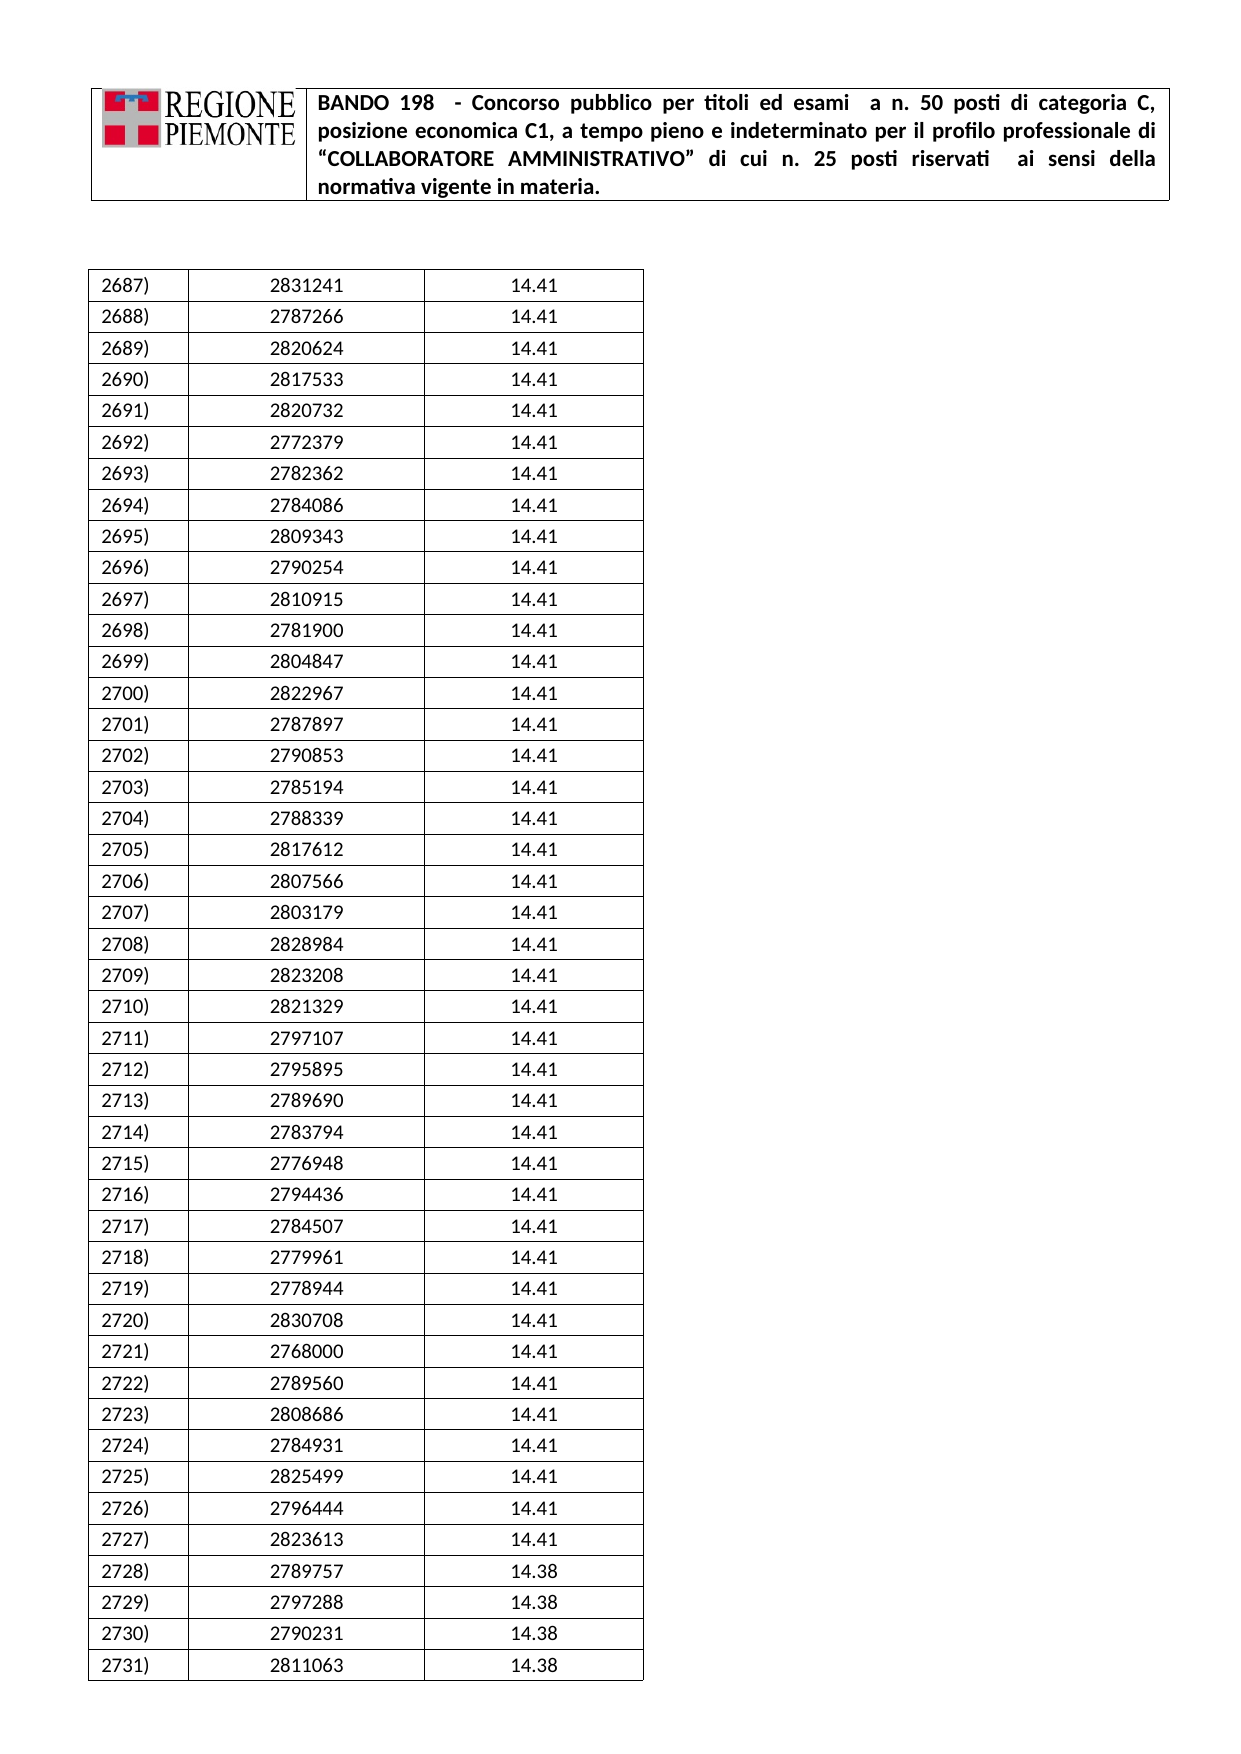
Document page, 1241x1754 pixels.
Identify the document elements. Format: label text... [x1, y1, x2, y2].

picture [101, 87, 296, 148]
table_cell 2807566 [189, 866, 424, 896]
table_cell 14,41 [425, 584, 643, 614]
table_cell [89, 552, 188, 583]
table_cell 2796444 [189, 1493, 424, 1523]
table_cell 14,41 [425, 741, 643, 771]
table_cell 2778944 [189, 1274, 424, 1304]
table_cell [89, 396, 188, 426]
table_cell 2788339 [189, 803, 424, 834]
table_cell [89, 427, 188, 457]
table_cell 14,41 [425, 459, 643, 489]
table_cell [89, 897, 188, 928]
table_cell 14,38 [425, 1650, 643, 1680]
table_cell 14,41 [425, 1148, 643, 1178]
table_cell 14,41 [425, 709, 643, 739]
table_cell 14,41 [425, 991, 643, 1022]
table_cell 2789757 [189, 1556, 424, 1586]
table_cell 2787897 [189, 709, 424, 739]
table_cell 14,41 [425, 1462, 643, 1492]
table_cell 2811063 [189, 1650, 424, 1680]
table_cell 14,41 [425, 396, 643, 426]
table_cell 2810915 [189, 584, 424, 614]
table_cell 14,41 [425, 427, 643, 457]
table_cell [89, 615, 188, 646]
table_cell 2790231 [189, 1619, 424, 1649]
table_cell [89, 490, 188, 520]
table_cell 2781900 [189, 615, 424, 646]
table_cell [89, 647, 188, 677]
table_cell 2809343 [189, 521, 424, 551]
table_cell [89, 1305, 188, 1335]
table_cell [89, 960, 188, 990]
table_cell [89, 1587, 188, 1617]
table_cell 14,41 [425, 929, 643, 959]
table_cell 2790853 [189, 741, 424, 771]
table_cell 14,41 [425, 1054, 643, 1084]
table_cell [89, 1117, 188, 1147]
table_cell 14,41 [425, 647, 643, 677]
table_cell [89, 364, 188, 395]
table_cell [89, 1619, 188, 1649]
table_cell 2784086 [189, 490, 424, 520]
table_cell 2772379 [189, 427, 424, 457]
table_cell 14,41 [425, 1368, 643, 1398]
table_cell [89, 1148, 188, 1178]
table_cell 2820732 [189, 396, 424, 426]
table_cell 2795895 [189, 1054, 424, 1084]
table_cell 2789560 [189, 1368, 424, 1398]
table_cell 2794436 [189, 1180, 424, 1210]
table_cell 2817533 [189, 364, 424, 395]
table_cell 14,41 [425, 1336, 643, 1367]
table_cell 2797288 [189, 1587, 424, 1617]
table_cell 14,41 [425, 1180, 643, 1210]
table_cell [89, 584, 188, 614]
table_cell 14,41 [425, 960, 643, 990]
table_cell [89, 521, 188, 551]
table_cell 2828984 [189, 929, 424, 959]
table_cell 2782362 [189, 459, 424, 489]
table_cell 14,41 [425, 302, 643, 332]
table_cell 14,41 [425, 1023, 643, 1053]
table_cell 14,41 [425, 333, 643, 363]
table_cell 14,41 [425, 1430, 643, 1461]
table_cell 14,41 [425, 1399, 643, 1429]
table_cell 2768000 [189, 1336, 424, 1367]
table_cell 2817612 [189, 835, 424, 865]
table_cell 2820624 [189, 333, 424, 363]
table_cell [89, 772, 188, 802]
table_cell [89, 1054, 188, 1084]
table_cell 2823208 [189, 960, 424, 990]
table_cell 14,38 [425, 1587, 643, 1617]
table_cell 14,41 [425, 835, 643, 865]
table_cell [89, 709, 188, 739]
table_cell 14,41 [425, 1086, 643, 1116]
table_cell 14,41 [425, 678, 643, 708]
table_cell [89, 803, 188, 834]
table_cell 14,41 [425, 1305, 643, 1335]
table_cell [89, 1556, 188, 1586]
table_cell 14,41 [425, 552, 643, 583]
table_cell 2790254 [189, 552, 424, 583]
table_cell 14,41 [425, 1211, 643, 1241]
table_cell [89, 991, 188, 1022]
table_cell 2804847 [189, 647, 424, 677]
table_cell 2831241 [189, 270, 424, 301]
table_cell 2783794 [189, 1117, 424, 1147]
table_cell 14,38 [425, 1556, 643, 1586]
table_cell 14,41 [425, 772, 643, 802]
table_cell [89, 1525, 188, 1555]
table_cell [89, 1336, 188, 1367]
table_cell [89, 1086, 188, 1116]
table_cell 2808686 [189, 1399, 424, 1429]
table_cell [89, 1462, 188, 1492]
table_cell [89, 835, 188, 865]
table_cell [89, 1368, 188, 1398]
table_cell [89, 866, 188, 896]
table_cell [89, 678, 188, 708]
table_cell 2821329 [189, 991, 424, 1022]
table_cell 2789690 [189, 1086, 424, 1116]
table_cell 2822967 [189, 678, 424, 708]
table_cell 14,41 [425, 1525, 643, 1555]
table_cell [89, 270, 188, 301]
table_cell [89, 1211, 188, 1241]
table_cell [89, 302, 188, 332]
table_cell [89, 929, 188, 959]
table_cell 14,41 [425, 803, 643, 834]
table_cell 2825499 [189, 1462, 424, 1492]
table_cell 2803179 [189, 897, 424, 928]
table_cell 14,41 [425, 1117, 643, 1147]
table_cell 2784507 [189, 1211, 424, 1241]
table_cell 2830708 [189, 1305, 424, 1335]
table_cell 14,41 [425, 364, 643, 395]
table_cell 2785194 [189, 772, 424, 802]
table_cell 14,41 [425, 866, 643, 896]
table_cell [89, 333, 188, 363]
table_cell [89, 459, 188, 489]
table_cell [89, 1430, 188, 1461]
table_cell 2787266 [189, 302, 424, 332]
table_cell [89, 741, 188, 771]
table_cell 14,41 [425, 615, 643, 646]
table_cell 14,41 [425, 270, 643, 301]
table_cell [89, 1242, 188, 1273]
table_cell 14,41 [425, 1242, 643, 1273]
table_cell 2823613 [189, 1525, 424, 1555]
table_cell 14,41 [425, 1274, 643, 1304]
table_cell 14,41 [425, 897, 643, 928]
table_cell 2779961 [189, 1242, 424, 1273]
table_cell [89, 1023, 188, 1053]
table_cell 2776948 [189, 1148, 424, 1178]
table_cell [89, 1180, 188, 1210]
table_cell 14,41 [425, 521, 643, 551]
table_cell [89, 1650, 188, 1680]
table_cell 14,38 [425, 1619, 643, 1649]
table_cell 14,41 [425, 490, 643, 520]
table_cell [89, 1493, 188, 1523]
table_cell 2797107 [189, 1023, 424, 1053]
table_cell [89, 1399, 188, 1429]
table_cell 14,41 [425, 1493, 643, 1523]
table_cell 2784931 [189, 1430, 424, 1461]
table_cell [89, 1274, 188, 1304]
